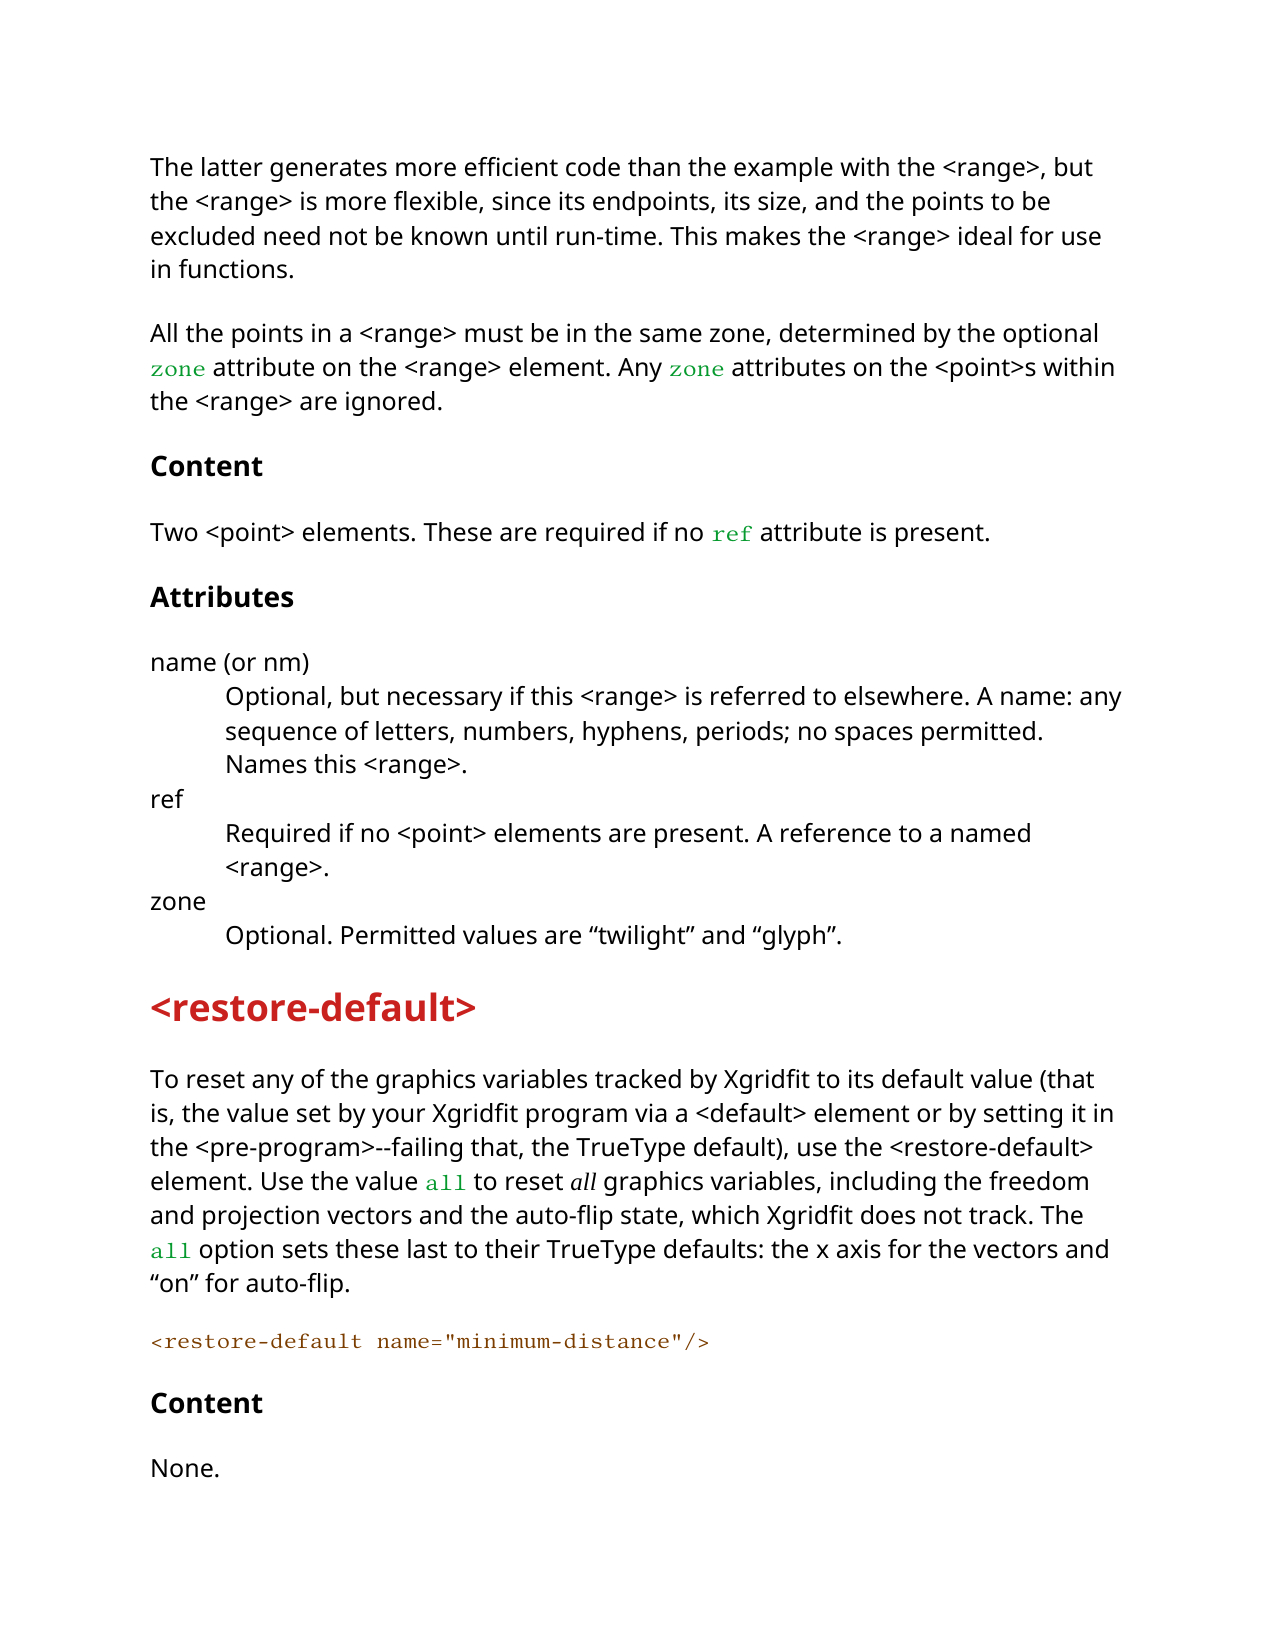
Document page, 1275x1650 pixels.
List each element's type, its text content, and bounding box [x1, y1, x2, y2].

subtitle Content [150, 1383, 1125, 1421]
text name (or nm) [150, 645, 1125, 679]
subtitle Content [150, 447, 1125, 485]
subtitle Attributes [150, 577, 1125, 616]
text Optional. Permitted values are “twilight” and “glyph”. [225, 917, 1125, 952]
text zone [150, 883, 1125, 917]
text None. [150, 1451, 1125, 1485]
subtitle <restore-default> [150, 982, 1125, 1033]
text <restore-default name="minimum-distance"/> [150, 1329, 1125, 1353]
text Two <point> elements. These are required if no ref attribute is present. [150, 514, 1125, 548]
text Optional, but necessary if this <range> is referred to elsewhere. A name: any sequence of letters, numbers, hyphens, periods; no spaces permitted. Names this <range>. [225, 679, 1125, 781]
text All the points in a <range> must be in the same zone, determined by the optional zone attribute on the <range> element. Any zone attributes on the <point>s within the <range> are ignored. [150, 315, 1125, 418]
text ref [150, 781, 1125, 815]
text The latter generates more efficient code than the example with the <range>, but the <range> is more flexible, since its endpoints, its size, and the points to be excluded need not be known until run-time. This makes the <range> ideal for use in functions. [150, 150, 1125, 286]
text To reset any of the graphics variables tracked by Xgridfit to its default value (that is, the value set by your Xgridfit program via a <default> element or by setting it in the <pre-program>--failing that, the TrueType default), use the <restore-default> element. Use the value all to reset all graphics variables, including the freedom and projection vectors and the auto-flip state, which Xgridfit does not track. The all option sets these last to their TrueType defaults: the x axis for the vectors and “on” for auto-flip. [150, 1062, 1125, 1300]
text Required if no <point> elements are present. A reference to a named <range>. [225, 815, 1125, 883]
